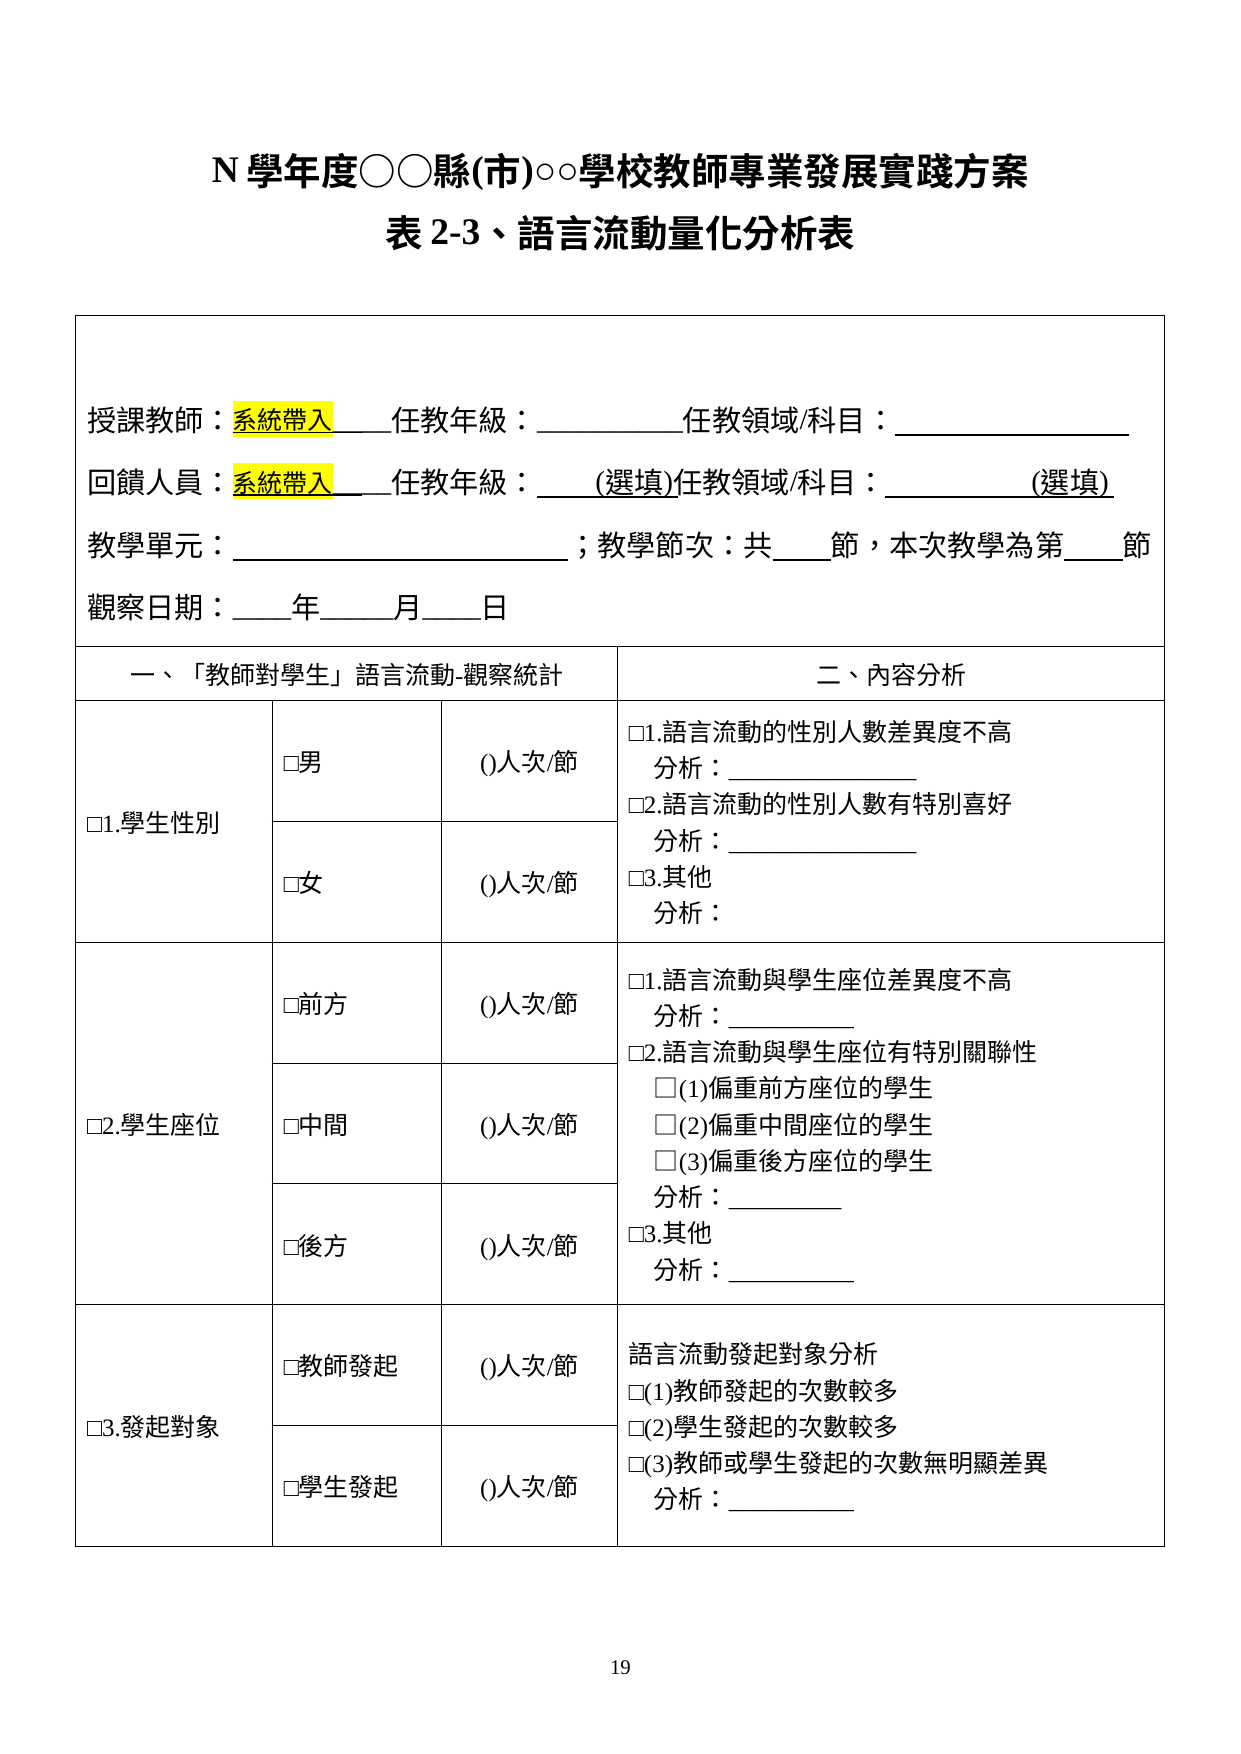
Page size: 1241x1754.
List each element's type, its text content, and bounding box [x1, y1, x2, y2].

table_cell ()人次/節 [442, 1305, 617, 1425]
table_cell ()人次/節 [442, 1426, 617, 1546]
text N學年度○○縣(市)○○學校教師專業發展實踐方案 [75, 127, 1165, 189]
table_cell ()人次/節 [442, 1184, 617, 1304]
text 表2-3、語言流動量化分析表 [75, 189, 1165, 252]
table_cell □女 [273, 822, 441, 942]
table_cell ()人次/節 [442, 822, 617, 942]
table_cell □學生發起 [273, 1426, 441, 1546]
table_cell □前方 [273, 943, 441, 1062]
table_cell ()人次/節 [442, 1064, 617, 1183]
table_cell □1.語言流動的性別人數差異度不高 分析：_______________ □2.語言流動的性別人數有特別喜好 分析：_______________ □3.其他 分析： [618, 701, 1164, 942]
table_cell □後方 [273, 1184, 441, 1304]
table_cell 二、內容分析 [618, 647, 1164, 700]
table_header 授課教師：系統帶入____任教年級：__________任教領域/科目： 回饋人員：系統帶入____任教年級： (選填)任教領域/科目： (選填) 教學單元： ；教學節次：共 節，本次教學為第 節 觀察日期：____年_____月____日 [76, 316, 1164, 646]
table_cell 語言流動發起對象分析 □(1)教師發起的次數較多 □(2)學生發起的次數較多 □(3)教師或學生發起的次數無明顯差異 分析：__________ [618, 1305, 1164, 1546]
table_cell ()人次/節 [442, 701, 617, 821]
table_cell □1.語言流動與學生座位差異度不高 分析：__________ □2.語言流動與學生座位有特別關聯性 □(1)偏重前方座位的學生 □(2)偏重中間座位的學生 □(3)偏重後方座位的學生 分析：_________ □3.其他 分析：__________ [618, 943, 1164, 1304]
table_cell □1.學生性別 [76, 701, 272, 942]
table_cell ()人次/節 [442, 943, 617, 1062]
table_cell □2.學生座位 [76, 943, 272, 1304]
table_cell □中間 [273, 1064, 441, 1183]
table_cell □教師發起 [273, 1305, 441, 1425]
table_cell □男 [273, 701, 441, 821]
table_cell □3.發起對象 [76, 1305, 272, 1546]
table_cell 一、「教師對學生」語言流動-觀察統計 [76, 647, 617, 700]
